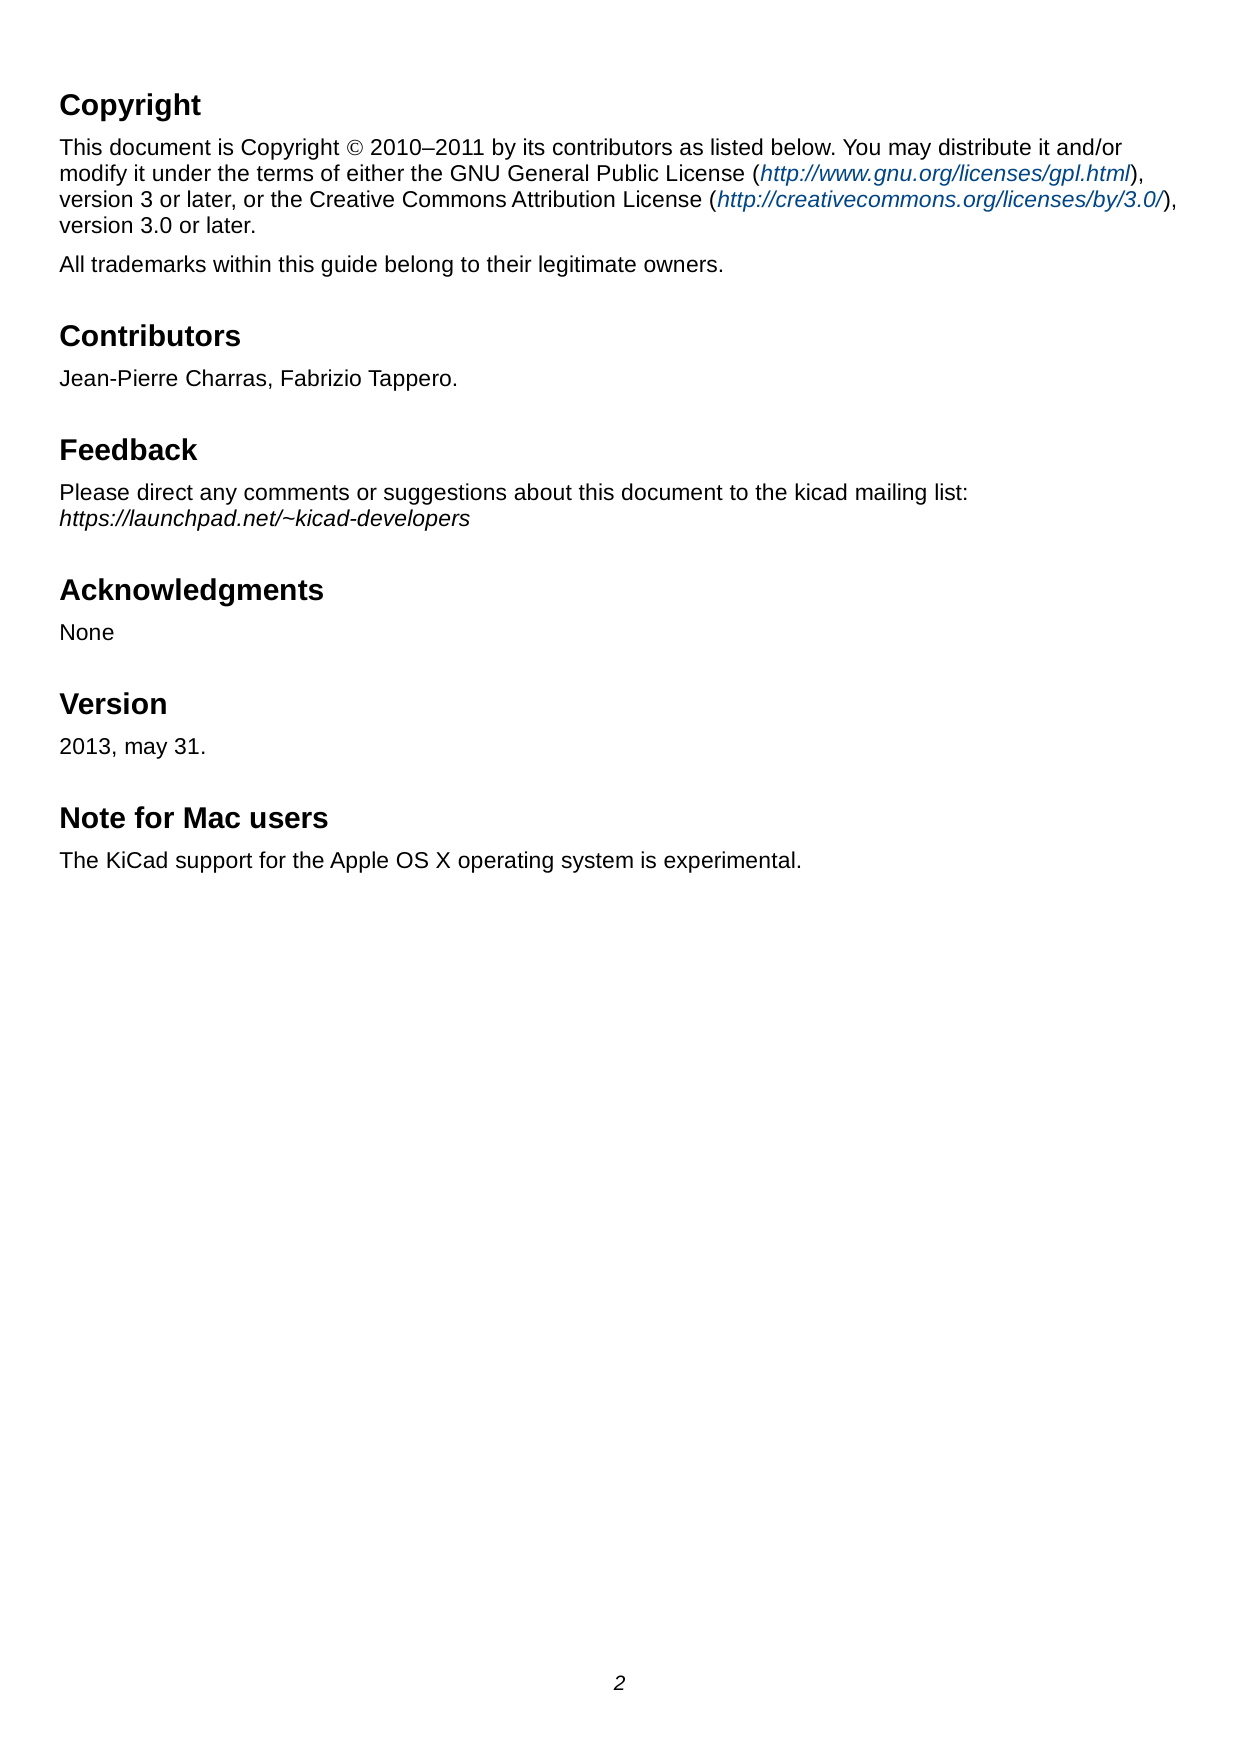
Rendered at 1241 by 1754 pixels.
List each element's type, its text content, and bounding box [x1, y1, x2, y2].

text Feedback [59, 433, 1181, 467]
text None [59, 619, 1181, 645]
text Note for Mac users [59, 801, 1181, 834]
text Copyright [59, 88, 1181, 122]
text Acknowledgments [59, 573, 1181, 607]
text This document is Copyright © 2010–2011 by its contributors as listed below. You may distribute it and/or modify it under the terms of either the GNU General Public License (http://www.gnu.org/licenses/gpl.html), version 3 or later, or the Creative Commons Attribution License (http://creativecommons.org/licenses/by/3.0/), version 3.0 or later. [59, 134, 1181, 239]
text Version [59, 687, 1181, 721]
text All trademarks within this guide belong to their legitimate owners. [59, 251, 1181, 277]
text 2013, may 31. [59, 733, 1181, 759]
text The KiCad support for the Apple OS X operating system is experimental. [59, 847, 1181, 873]
text Please direct any comments or suggestions about this document to the kicad mailing list: https://launchpad.net/~kicad-developers [59, 479, 1181, 531]
text Jean-Pierre Charras, Fabrizio Tappero. [59, 365, 1181, 391]
text Contributors [59, 319, 1181, 353]
